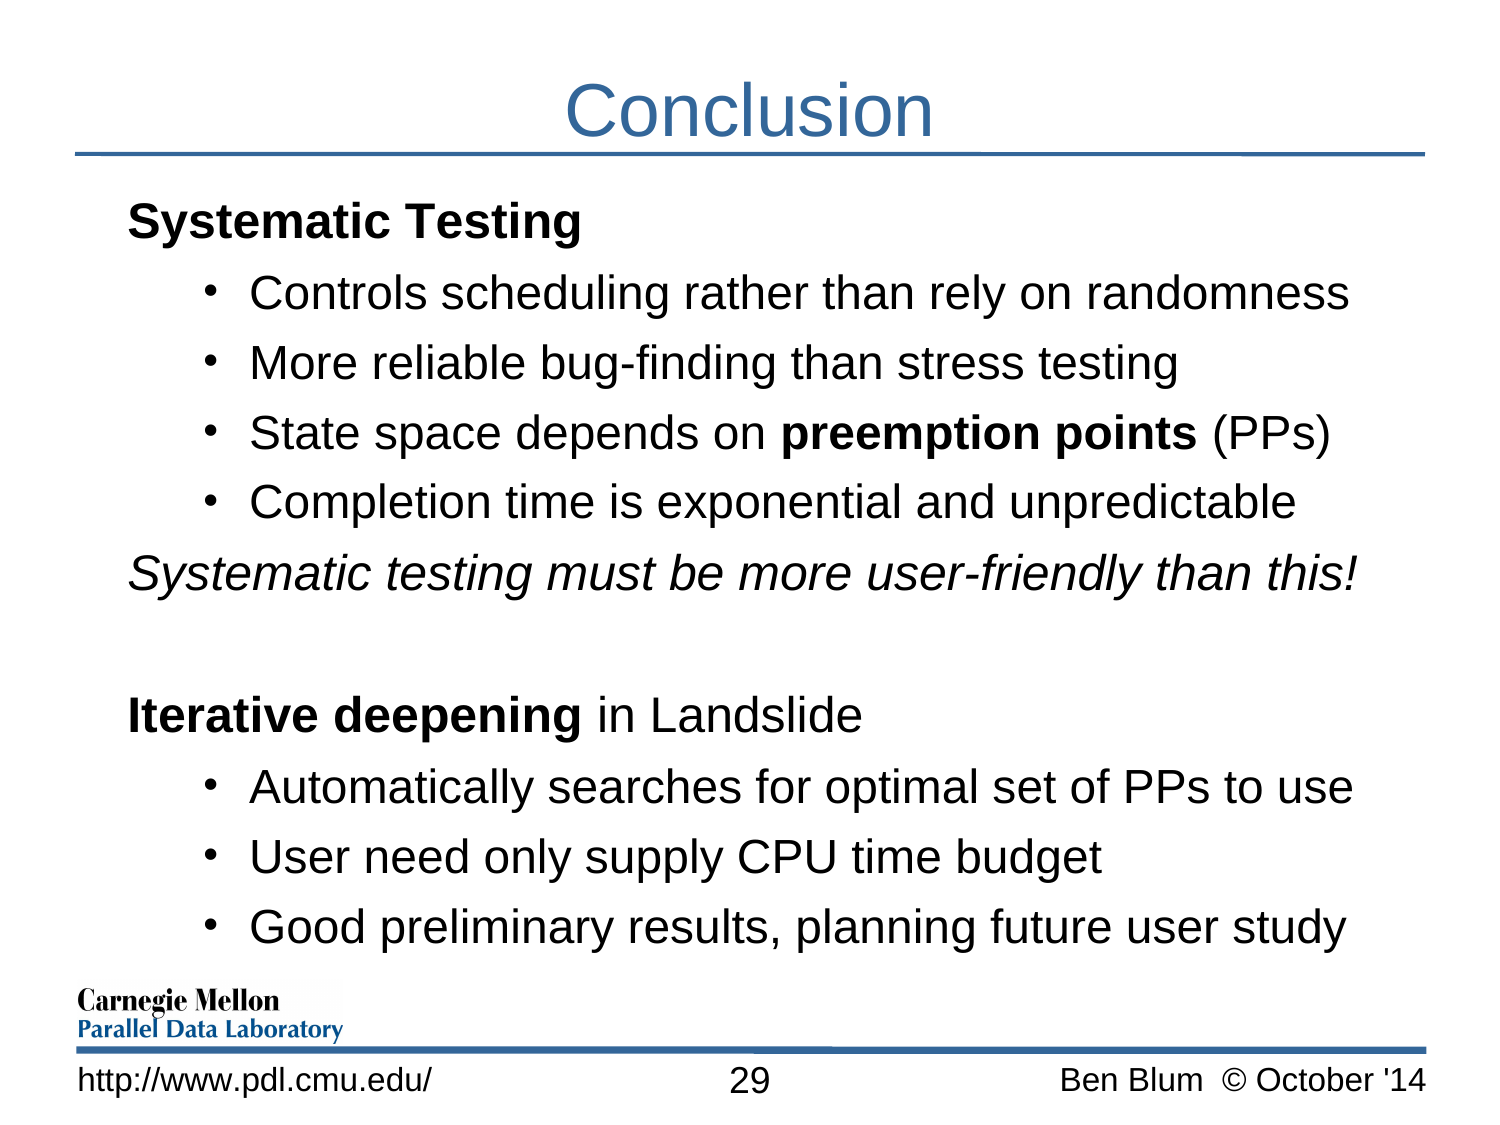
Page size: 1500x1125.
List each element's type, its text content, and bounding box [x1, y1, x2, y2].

picture [77, 979, 343, 1044]
list Systematic Testing Controls scheduling rather than rely on randomness More reliable bug-finding than stress testing State space depends on preemption points (PPs) Completion time is exponential and unpredictable Systematic testing must be more user-friendly than this! Iterative deepening in Landslide Automatically searches for optimal set of PPs to use User need only supply CPU time budget Good preliminary results, planning future user study [112, 181, 1426, 961]
title Conclusion [112, 49, 1388, 163]
